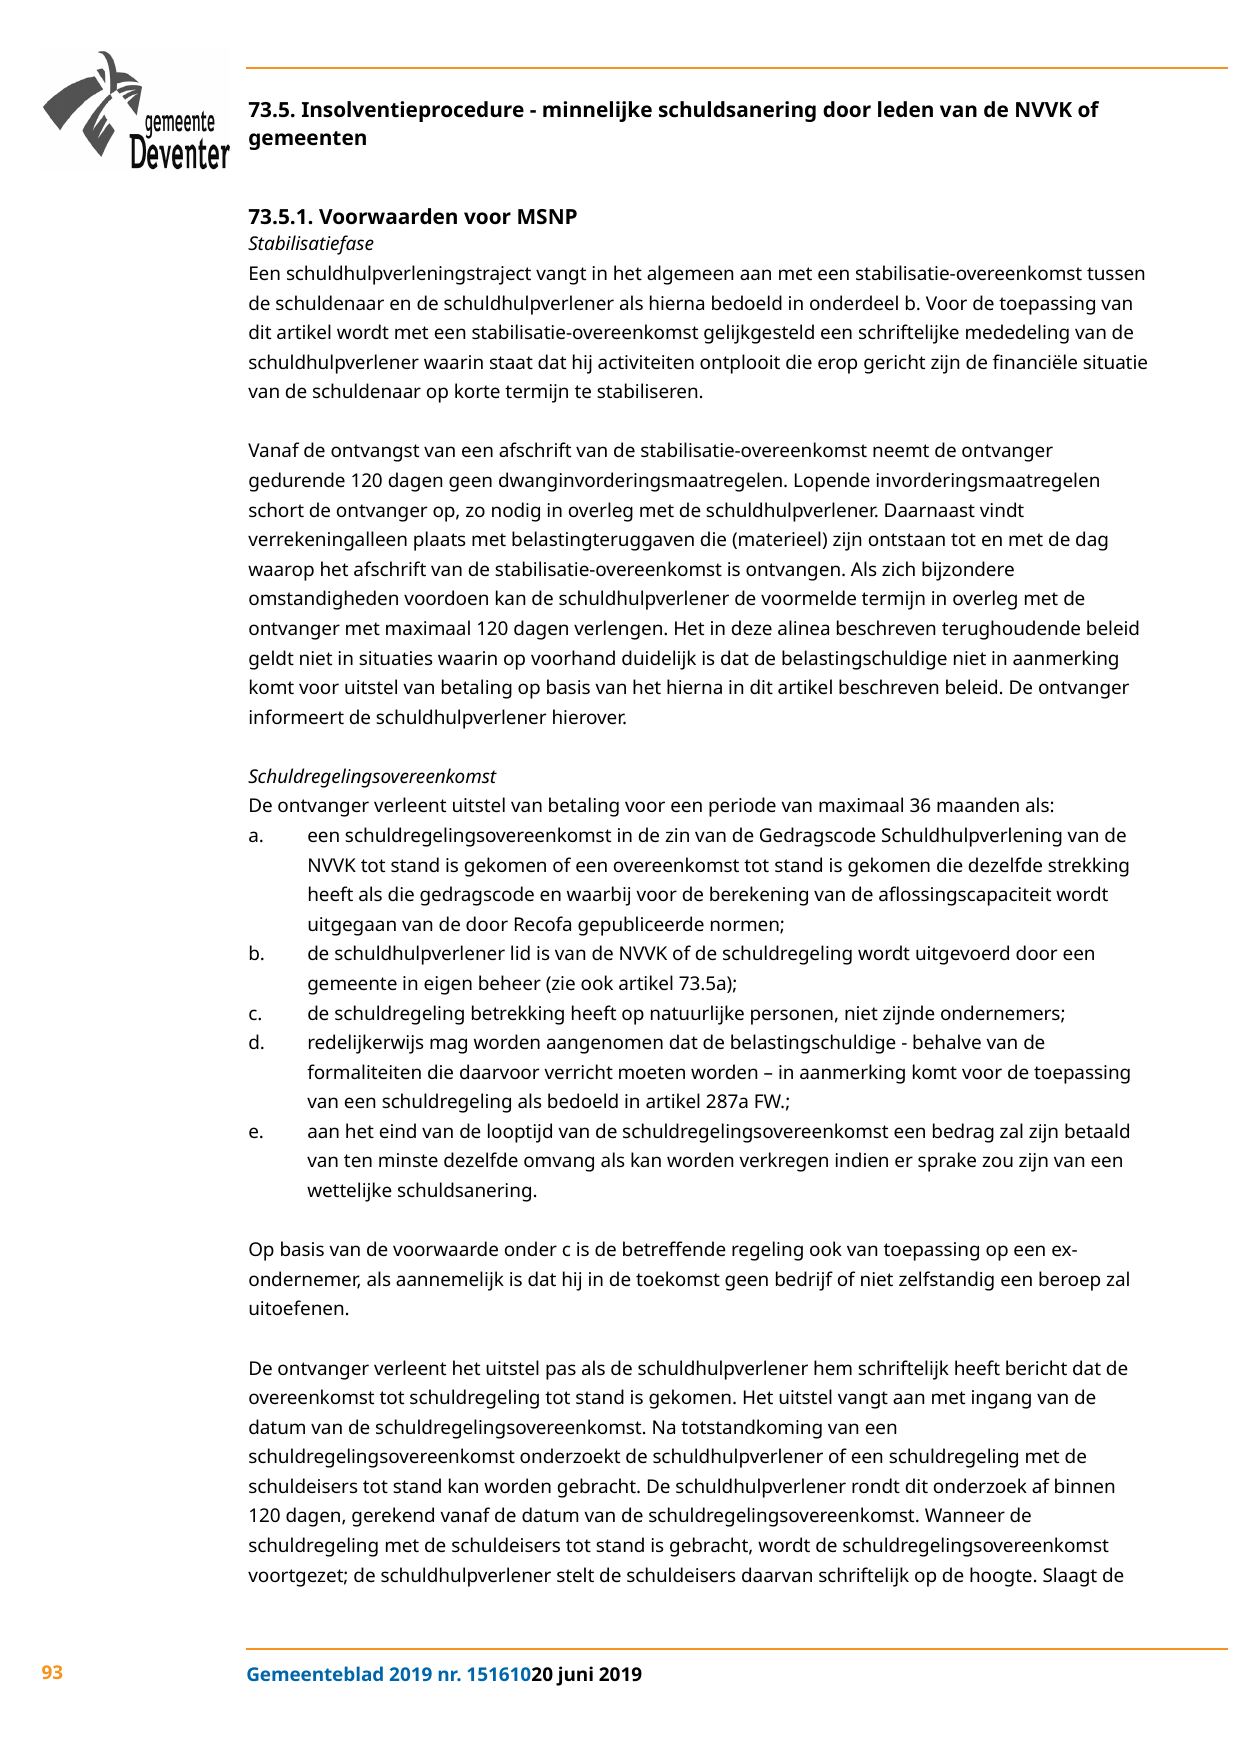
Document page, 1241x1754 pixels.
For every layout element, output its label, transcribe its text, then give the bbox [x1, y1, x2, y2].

text Een schuldhulpverleningstraject vangt in het algemeen aan met een stabilisatie-overeenkomst tussen de schuldenaar en de schuldhulpverlener als hierna bedoeld in onderdeel b. Voor de toepassing van dit artikel wordt met een stabilisatie-overeenkomst gelijkgesteld een schriftelijke mededeling van de schuldhulpverlener waarin staat dat hij activiteiten ontplooit die erop gericht zijn de financiële situatie van de schuldenaar op korte termijn te stabiliseren. [248, 260, 1152, 404]
text 73.5. Insolventieprocedure - minnelijke schuldsanering door leden van de NVVK of gemeenten [248, 95, 1152, 152]
text De ontvanger verleent uitstel van betaling voor een periode van maximaal 36 maanden als: [248, 793, 1152, 818]
list de schuldregeling betrekking heeft op natuurlijke personen, niet zijnde ondernemers; [248, 1000, 1152, 1025]
picture [41, 47, 231, 172]
text Stabilisatiefase [248, 231, 1152, 256]
text Vanaf de ontvangst van een afschrift van de stabilisatie-overeenkomst neemt de ontvanger gedurende 120 dagen geen dwanginvorderingsmaatregelen. Lopende invorderingsmaatregelen schort de ontvanger op, zo nodig in overleg met de schuldhulpverlener. Daarnaast vindt verrekeningalleen plaats met belastingteruggaven die (materieel) zijn ontstaan tot en met de dag waarop het afschrift van de stabilisatie-overeenkomst is ontvangen. Als zich bijzondere omstandigheden voordoen kan de schuldhulpverlener de voormelde termijn in overleg met de ontvanger met maximaal 120 dagen verlengen. Het in deze alinea beschreven terughoudende beleid geldt niet in situaties waarin op voorhand duidelijk is dat de belastingschuldige niet in aanmerking komt voor uitstel van betaling op basis van het hierna in dit artikel beschreven beleid. De ontvanger informeert de schuldhulpverlener hierover. [248, 438, 1152, 729]
list aan het eind van de looptijd van de schuldregelingsovereenkomst een bedrag zal zijn betaald van ten minste dezelfde omvang als kan worden verkregen indien er sprake zou zijn van een wettelijke schuldsanering. [248, 1118, 1152, 1203]
text De ontvanger verleent het uitstel pas als de schuldhulpverlener hem schriftelijk heeft bericht dat de overeenkomst tot schuldregeling tot stand is gekomen. Het uitstel vangt aan met ingang van de datum van de schuldregelingsovereenkomst. Na totstandkoming van een schuldregelingsovereenkomst onderzoekt de schuldhulpverlener of een schuldregeling met de schuldeisers tot stand kan worden gebracht. De schuldhulpverlener rondt dit onderzoek af binnen 120 dagen, gerekend vanaf de datum van de schuldregelingsovereenkomst. Wanneer de schuldregeling met de schuldeisers tot stand is gebracht, wordt de schuldregelingsovereenkomst voortgezet; de schuldhulpverlener stelt de schuldeisers daarvan schriftelijk op de hoogte. Slaagt de [248, 1355, 1152, 1587]
text Op basis van de voorwaarde onder c is de betreffende regeling ook van toepassing op een ex-ondernemer, als aannemelijk is dat hij in de toekomst geen bedrijf of niet zelfstandig een beroep zal uitoefenen. [248, 1236, 1152, 1321]
list een schuldregelingsovereenkomst in de zin van de Gedragscode Schuldhulpverlening van de NVVK tot stand is gekomen of een overeenkomst tot stand is gekomen die dezelfde strekking heeft als die gedragscode en waarbij voor de berekening van de aflossingscapaciteit wordt uitgegaan van de door Recofa gepubliceerde normen; [248, 822, 1152, 937]
list redelijkerwijs mag worden aangenomen dat de belastingschuldige - behalve van de formaliteiten die daarvoor verricht moeten worden – in aanmerking komt voor de toepassing van een schuldregeling als bedoeld in artikel 287a FW.; [248, 1029, 1152, 1114]
text 73.5.1. Voorwaarden voor MSNP [248, 202, 1152, 231]
text Schuldregelingsovereenkomst [248, 763, 1152, 789]
list de schuldhulpverlener lid is van de NVVK of de schuldregeling wordt uitgevoerd door een gemeente in eigen beheer (zie ook artikel 73.5a); [248, 941, 1152, 996]
